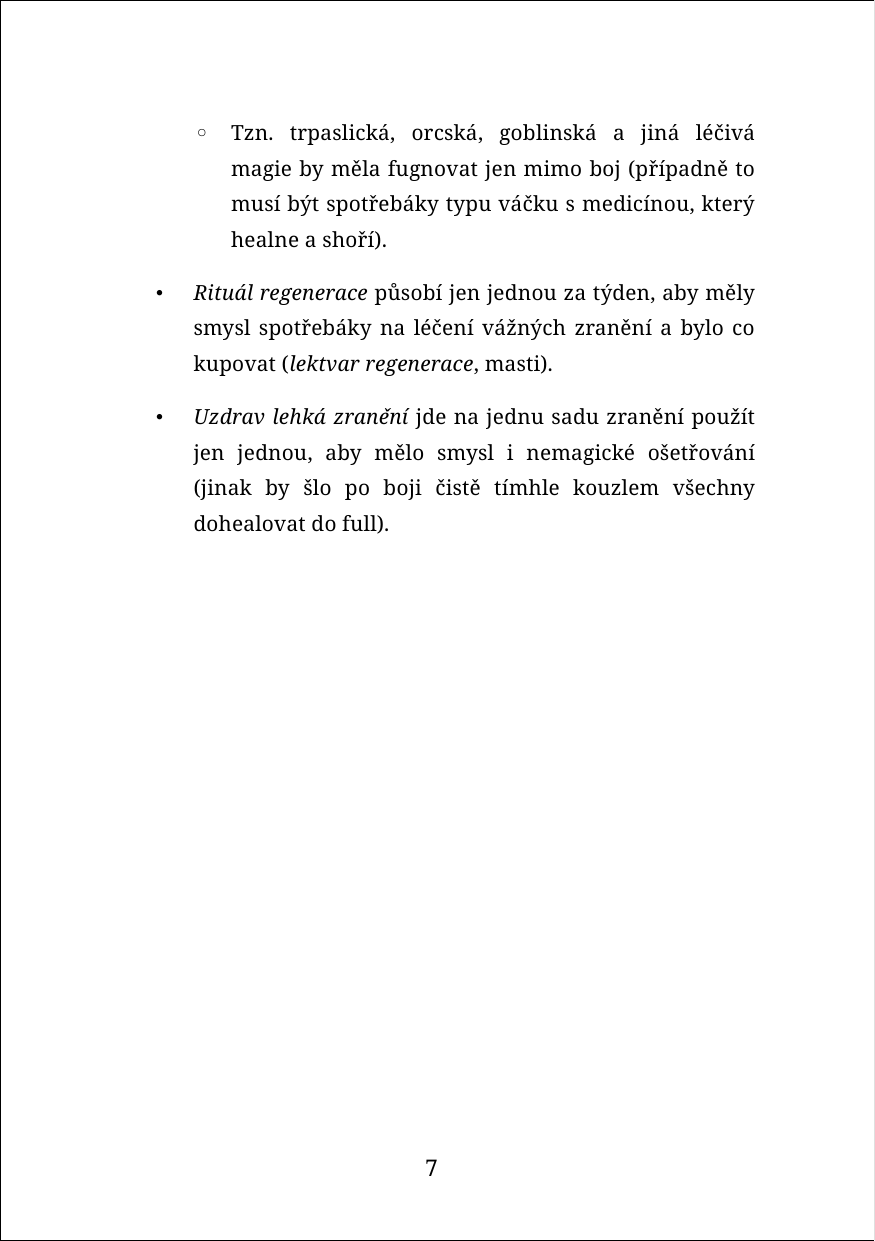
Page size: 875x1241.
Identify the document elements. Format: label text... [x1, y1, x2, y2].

list Uzdrav lehká zranění jde na jednu sadu zranění použít jen jednou, aby mělo smysl i nemagické ošetřování (jinak by šlo po boji čistě tímhle kouzlem všechny dohealovat do full). [156, 402, 756, 537]
list Tzn. trpaslická, orcská, goblinská a jiná léčivá magie by měla fugnovat jen mimo boj (případně to musí být spotřebáky typu váčku s medicínou, který healne a shoří). [193, 118, 756, 253]
list Rituál regenerace působí jen jednou za týden, aby měly smysl spotřebáky na léčení vážných zranění a bylo co kupovat (lektvar regenerace, masti). [156, 278, 756, 377]
